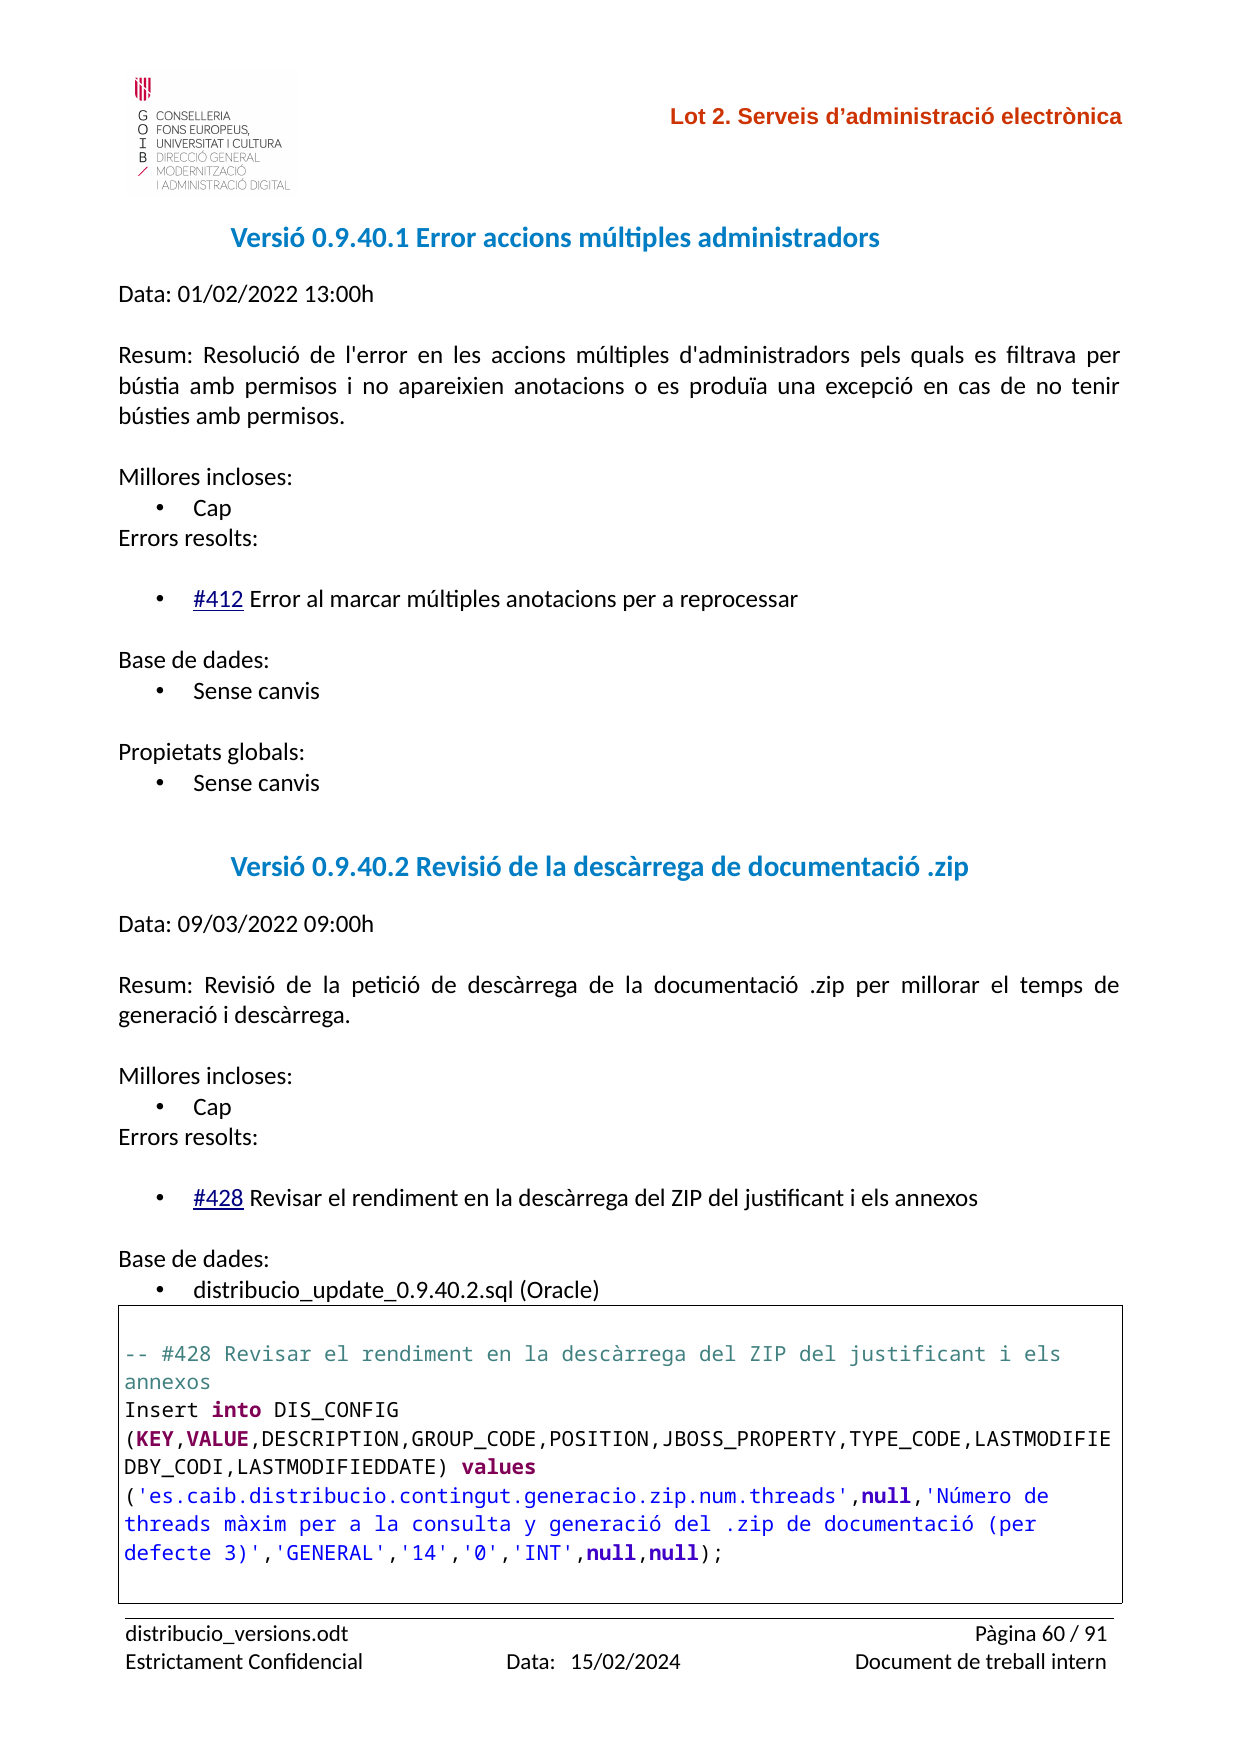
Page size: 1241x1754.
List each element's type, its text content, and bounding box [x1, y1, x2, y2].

list #428 Revisar el rendiment en la descàrrega del ZIP del justificant i els annexos [156, 1182, 1122, 1213]
text Data: 01/02/2022 13:00h [118, 278, 1122, 309]
subtitle Versió 0.9.40.2 Revisió de la descàrrega de documentació .zip [153, 848, 1122, 884]
text Propietats globals: [118, 736, 1122, 767]
list Sense canvis [156, 675, 1122, 706]
text Errors resolts: [118, 523, 1122, 553]
list distribucio_update_0.9.40.2.sql (Oracle) [156, 1274, 1122, 1304]
text Resum: Revisió de la petició de descàrrega de la documentació .zip per millorar el temps de generació i descàrrega. [118, 969, 1122, 1030]
text Resum: Resolució de l'error en les accions múltiples d'administradors pels quals es filtrava per bústia amb permisos i no apareixien anotacions o es produïa una excepció en cas de no tenir bústies amb permisos. [118, 339, 1122, 431]
list Cap [156, 1091, 1122, 1121]
picture [126, 70, 299, 197]
text Base de dades: [118, 645, 1122, 675]
list Cap [156, 492, 1122, 523]
table_header -- #428 Revisar el rendiment en la descàrrega del ZIP del justificant i els annexos Insert into DIS_CONFIG (KEY,VALUE,DESCRIPTION,GROUP_CODE,POSITION,JBOSS_PROPERTY,TYPE_CODE,LASTMODIFIEDBY_CODI,LASTMODIFIEDDATE) values ('es.caib.distribucio.contingut.generacio.zip.num.threads',null,'Número de threads màxim per a la consulta y generació del .zip de documentació (per defecte 3)','GENERAL','14','0','INT',null,null); [119, 1306, 1122, 1602]
text Millores incloses: [118, 1060, 1122, 1091]
text Base de dades: [118, 1243, 1122, 1274]
list #412 Error al marcar múltiples anotacions per a reprocessar [156, 584, 1122, 614]
list Sense canvis [156, 767, 1122, 797]
text Errors resolts: [118, 1121, 1122, 1152]
text Data: 09/03/2022 09:00h [118, 908, 1122, 938]
text Millores incloses: [118, 462, 1122, 492]
subtitle Versió 0.9.40.1 Error accions múltiples administradors [153, 219, 1122, 255]
